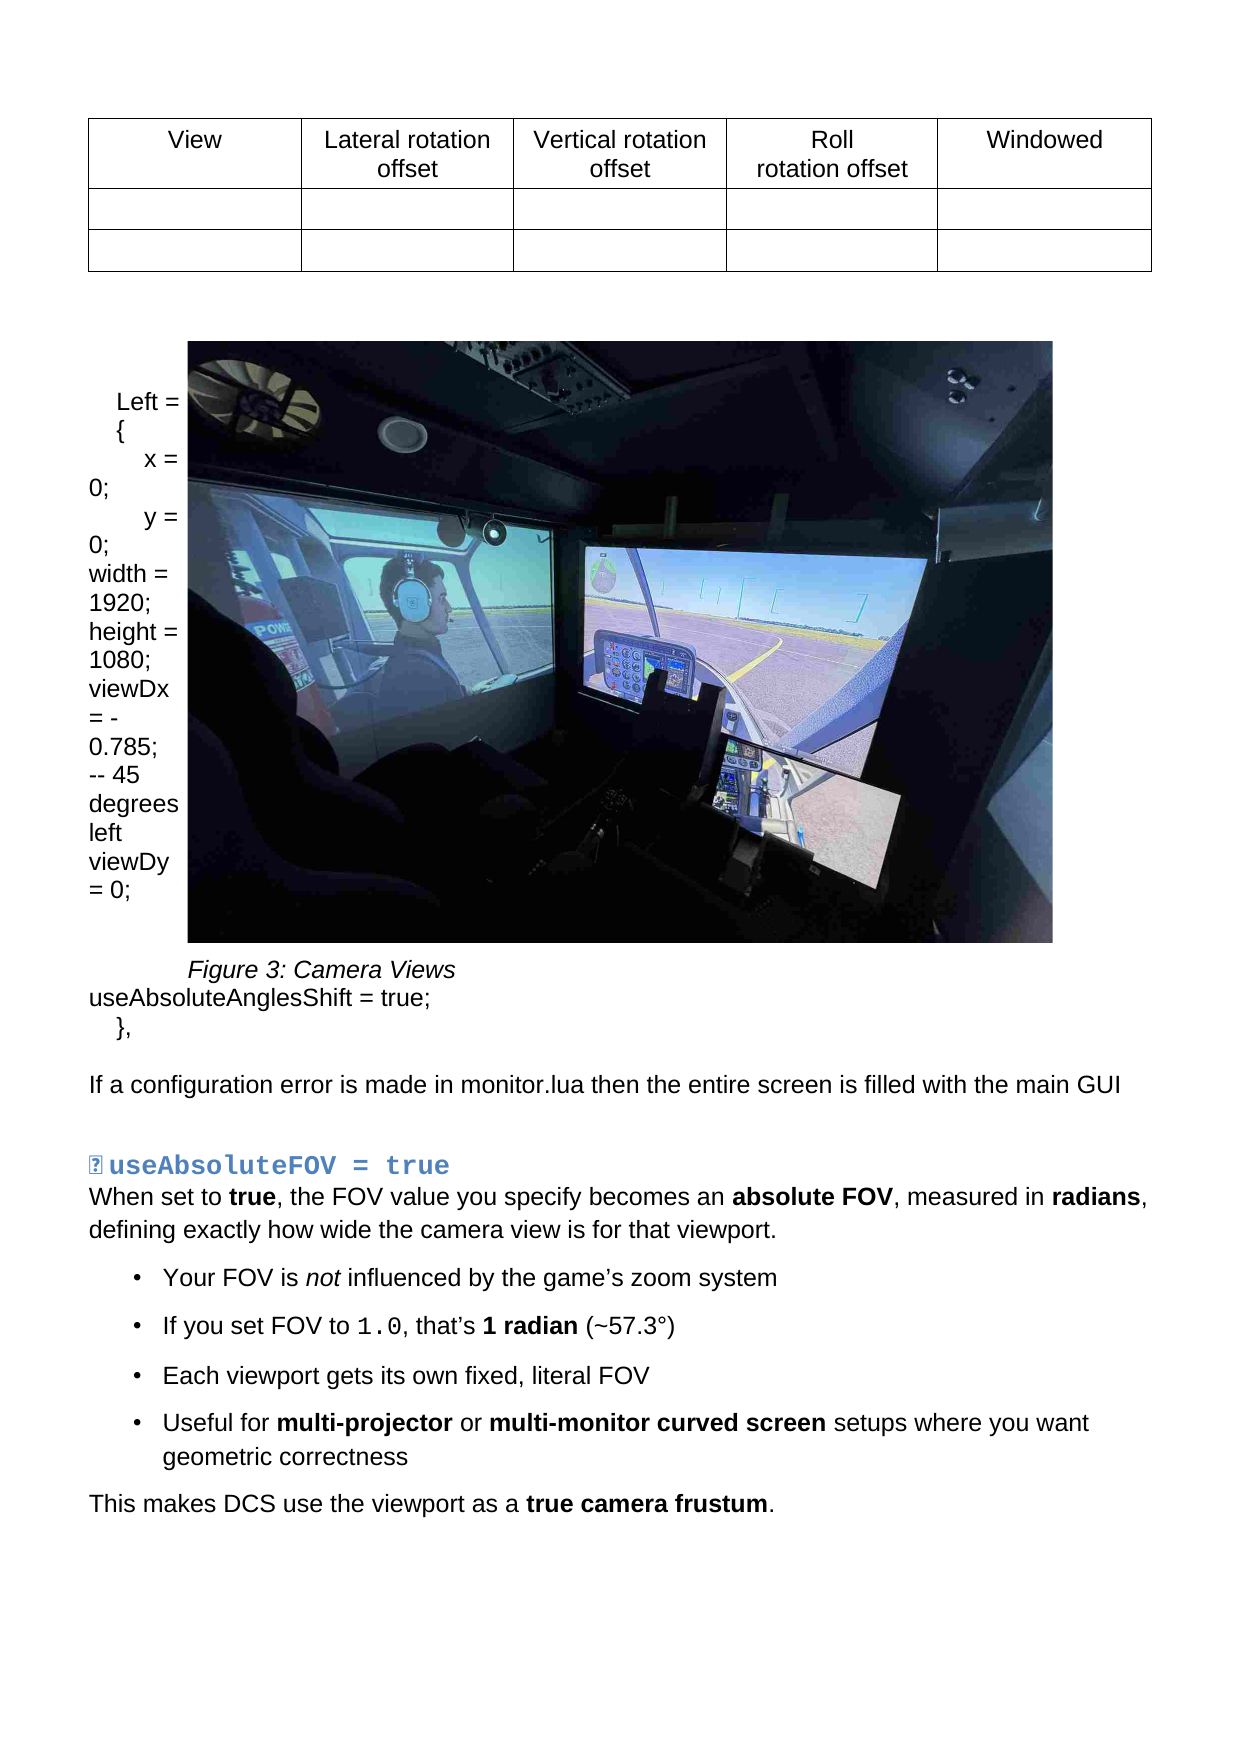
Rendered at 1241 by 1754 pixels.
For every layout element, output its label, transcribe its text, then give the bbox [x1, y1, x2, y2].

list Useful for multi-projector or multi-monitor curved screen setups where you want geometric correctness [133, 1408, 1152, 1470]
text [1053, 617, 1152, 674]
text viewDy = 0; [88, 847, 187, 904]
text [1053, 502, 1152, 559]
table_header Vertical rotation offset [514, 119, 726, 188]
text [1053, 674, 1152, 847]
text [1053, 387, 1152, 415]
table_cell [514, 189, 726, 229]
table_cell [302, 189, 513, 229]
text [1053, 559, 1152, 617]
list Your FOV is not influenced by the game’s zoom system [133, 1263, 1152, 1292]
table_cell [938, 189, 1151, 229]
text [1053, 415, 1152, 444]
text When set to true, the FOV value you specify becomes an absolute FOV, measured in radians, defining exactly how wide the camera view is for that viewport. [88, 1182, 1152, 1244]
table_header Windowed [938, 119, 1151, 188]
table_cell [938, 230, 1151, 271]
table_header Lateral rotation offset [302, 119, 513, 188]
list If you set FOV to 1.0, that’s 1 radian (~57.3°) [133, 1311, 1152, 1342]
text [1053, 847, 1152, 904]
table_cell [89, 189, 301, 229]
picture [187, 341, 1053, 943]
table_cell [302, 230, 513, 271]
text x = 0; [88, 444, 187, 502]
text width = 1920; [88, 559, 187, 617]
text If a configuration error is made in monitor.lua then the entire screen is filled with the main GUI [88, 1041, 1152, 1098]
table_cell [514, 230, 726, 271]
text y = 0; [88, 502, 187, 559]
text [1053, 444, 1152, 502]
text This makes DCS use the viewport as a true camera frustum. [88, 1489, 1152, 1518]
text useAbsoluteAnglesShift = true; [88, 904, 1152, 1012]
table_cell [727, 230, 937, 271]
text height = 1080; [88, 617, 187, 674]
text Figure 3: Camera Views [187, 943, 1053, 983]
table_header Roll rotation offset [727, 119, 937, 188]
table_cell [727, 189, 937, 229]
text viewDx = -0.785; -- 45 degrees left [88, 674, 187, 847]
text Left = [88, 387, 187, 415]
table_header View [89, 119, 301, 188]
table_cell [89, 230, 301, 271]
list Each viewport gets its own fixed, literal FOV [133, 1361, 1152, 1389]
subtitle ✅ useAbsoluteFOV = true [88, 1148, 1152, 1182]
text { [88, 415, 187, 444]
text }, [88, 1012, 1152, 1041]
